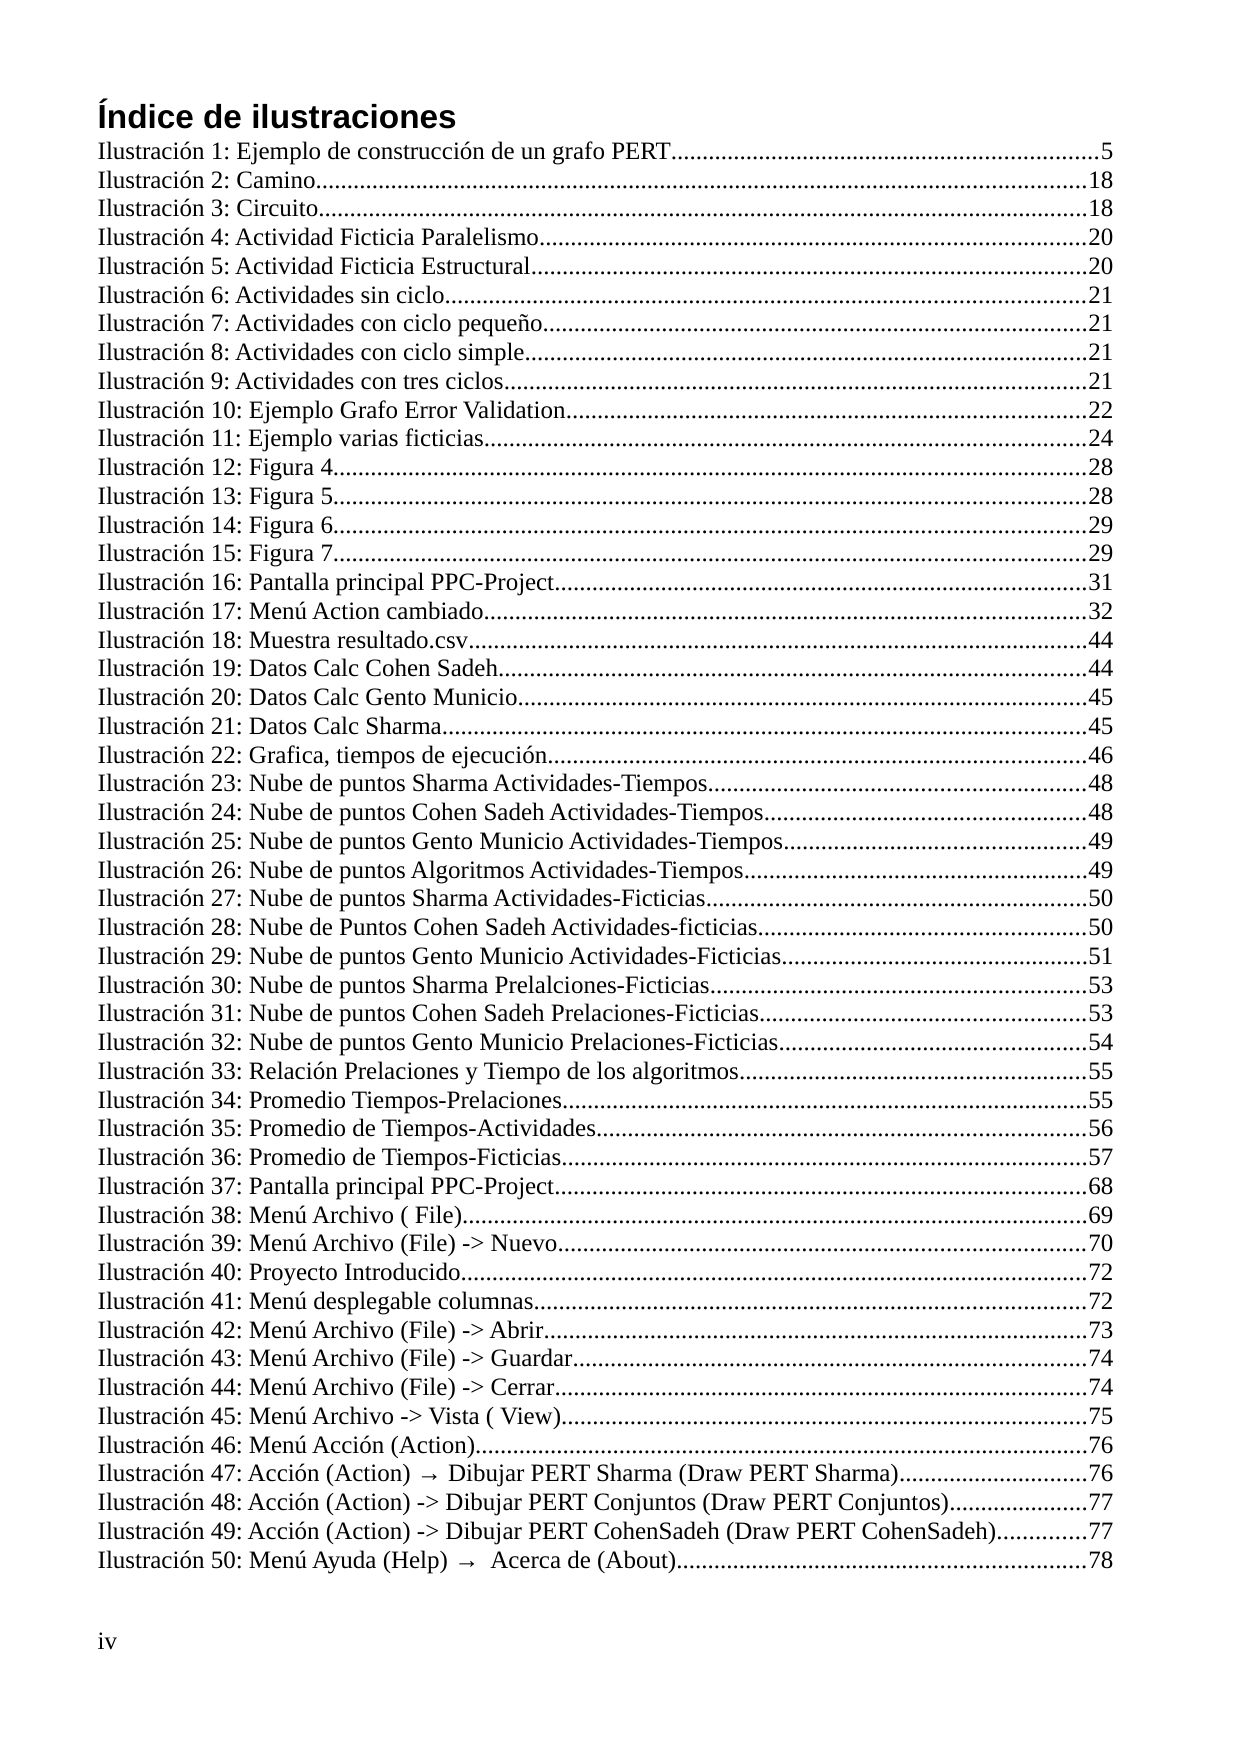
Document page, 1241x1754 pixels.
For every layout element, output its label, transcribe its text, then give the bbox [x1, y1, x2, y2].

text Ilustración 20: Datos Calc Gento Municio 45 [97, 682, 1113, 711]
text Ilustración 35: Promedio de Tiempos-Actividades 56 [97, 1113, 1113, 1142]
text Ilustración 2: Camino 18 [97, 165, 1113, 193]
text Ilustración 46: Menú Acción (Action) 76 [97, 1430, 1113, 1458]
text Ilustración 16: Pantalla principal PPC-Project 31 [97, 567, 1113, 596]
text Ilustración 21: Datos Calc Sharma 45 [97, 711, 1113, 740]
text Ilustración 11: Ejemplo varias ficticias 24 [97, 423, 1113, 452]
text Ilustración 14: Figura 6 29 [97, 510, 1113, 538]
text Ilustración 26: Nube de puntos Algoritmos Actividades-Tiempos 49 [97, 855, 1113, 883]
text Ilustración 10: Ejemplo Grafo Error Validation 22 [97, 395, 1113, 423]
text Ilustración 8: Actividades con ciclo simple 21 [97, 337, 1113, 366]
text Ilustración 29: Nube de puntos Gento Municio Actividades-Ficticias 51 [97, 941, 1113, 970]
text Ilustración 34: Promedio Tiempos-Prelaciones 55 [97, 1085, 1113, 1113]
text Ilustración 42: Menú Archivo (File) -> Abrir 73 [97, 1315, 1113, 1343]
text Ilustración 37: Pantalla principal PPC-Project 68 [97, 1171, 1113, 1200]
text Ilustración 41: Menú desplegable columnas 72 [97, 1286, 1113, 1315]
text Ilustración 7: Actividades con ciclo pequeño 21 [97, 308, 1113, 337]
text Ilustración 6: Actividades sin ciclo 21 [97, 280, 1113, 308]
text Ilustración 27: Nube de puntos Sharma Actividades-Ficticias 50 [97, 883, 1113, 912]
text Ilustración 13: Figura 5 28 [97, 481, 1113, 510]
text Ilustración 15: Figura 7 29 [97, 538, 1113, 567]
text Ilustración 39: Menú Archivo (File) -> Nuevo 70 [97, 1228, 1113, 1257]
text Ilustración 48: Acción (Action) -> Dibujar PERT Conjuntos (Draw PERT Conjuntos) 77 [97, 1487, 1113, 1516]
text Ilustración 38: Menú Archivo ( File) 69 [97, 1200, 1113, 1228]
text Ilustración 49: Acción (Action) -> Dibujar PERT CohenSadeh (Draw PERT CohenSadeh) 77 [97, 1516, 1113, 1545]
text Ilustración 47: Acción (Action) → Dibujar PERT Sharma (Draw PERT Sharma) 76 [97, 1458, 1113, 1487]
text Ilustración 3: Circuito 18 [97, 193, 1113, 222]
text Ilustración 32: Nube de puntos Gento Municio Prelaciones-Ficticias 54 [97, 1027, 1113, 1056]
text Ilustración 22: Grafica, tiempos de ejecución 46 [97, 740, 1113, 768]
text Ilustración 43: Menú Archivo (File) -> Guardar 74 [97, 1343, 1113, 1372]
text Ilustración 33: Relación Prelaciones y Tiempo de los algoritmos 55 [97, 1056, 1113, 1085]
text Ilustración 36: Promedio de Tiempos-Ficticias 57 [97, 1142, 1113, 1171]
text Ilustración 12: Figura 4 28 [97, 452, 1113, 481]
text Ilustración 19: Datos Calc Cohen Sadeh 44 [97, 653, 1113, 682]
text Ilustración 45: Menú Archivo -> Vista ( View) 75 [97, 1401, 1113, 1430]
text Ilustración 4: Actividad Ficticia Paralelismo 20 [97, 222, 1113, 251]
text Ilustración 44: Menú Archivo (File) -> Cerrar 74 [97, 1372, 1113, 1401]
text Ilustración 18: Muestra resultado.csv 44 [97, 625, 1113, 653]
text Ilustración 1: Ejemplo de construcción de un grafo PERT 5 [97, 136, 1113, 165]
text Ilustración 9: Actividades con tres ciclos 21 [97, 366, 1113, 395]
text Ilustración 5: Actividad Ficticia Estructural 20 [97, 251, 1113, 280]
subtitle Índice de ilustraciones [97, 97, 1113, 136]
text Ilustración 24: Nube de puntos Cohen Sadeh Actividades-Tiempos 48 [97, 797, 1113, 826]
text Ilustración 30: Nube de puntos Sharma Prelalciones-Ficticias 53 [97, 970, 1113, 998]
text Ilustración 40: Proyecto Introducido 72 [97, 1257, 1113, 1286]
text Ilustración 17: Menú Action cambiado 32 [97, 596, 1113, 625]
text Ilustración 28: Nube de Puntos Cohen Sadeh Actividades-ficticias 50 [97, 912, 1113, 941]
text Ilustración 50: Menú Ayuda (Help) → Acerca de (About) 78 [97, 1545, 1113, 1573]
text Ilustración 25: Nube de puntos Gento Municio Actividades-Tiempos 49 [97, 826, 1113, 855]
text Ilustración 23: Nube de puntos Sharma Actividades-Tiempos 48 [97, 768, 1113, 797]
text Ilustración 31: Nube de puntos Cohen Sadeh Prelaciones-Ficticias 53 [97, 998, 1113, 1027]
